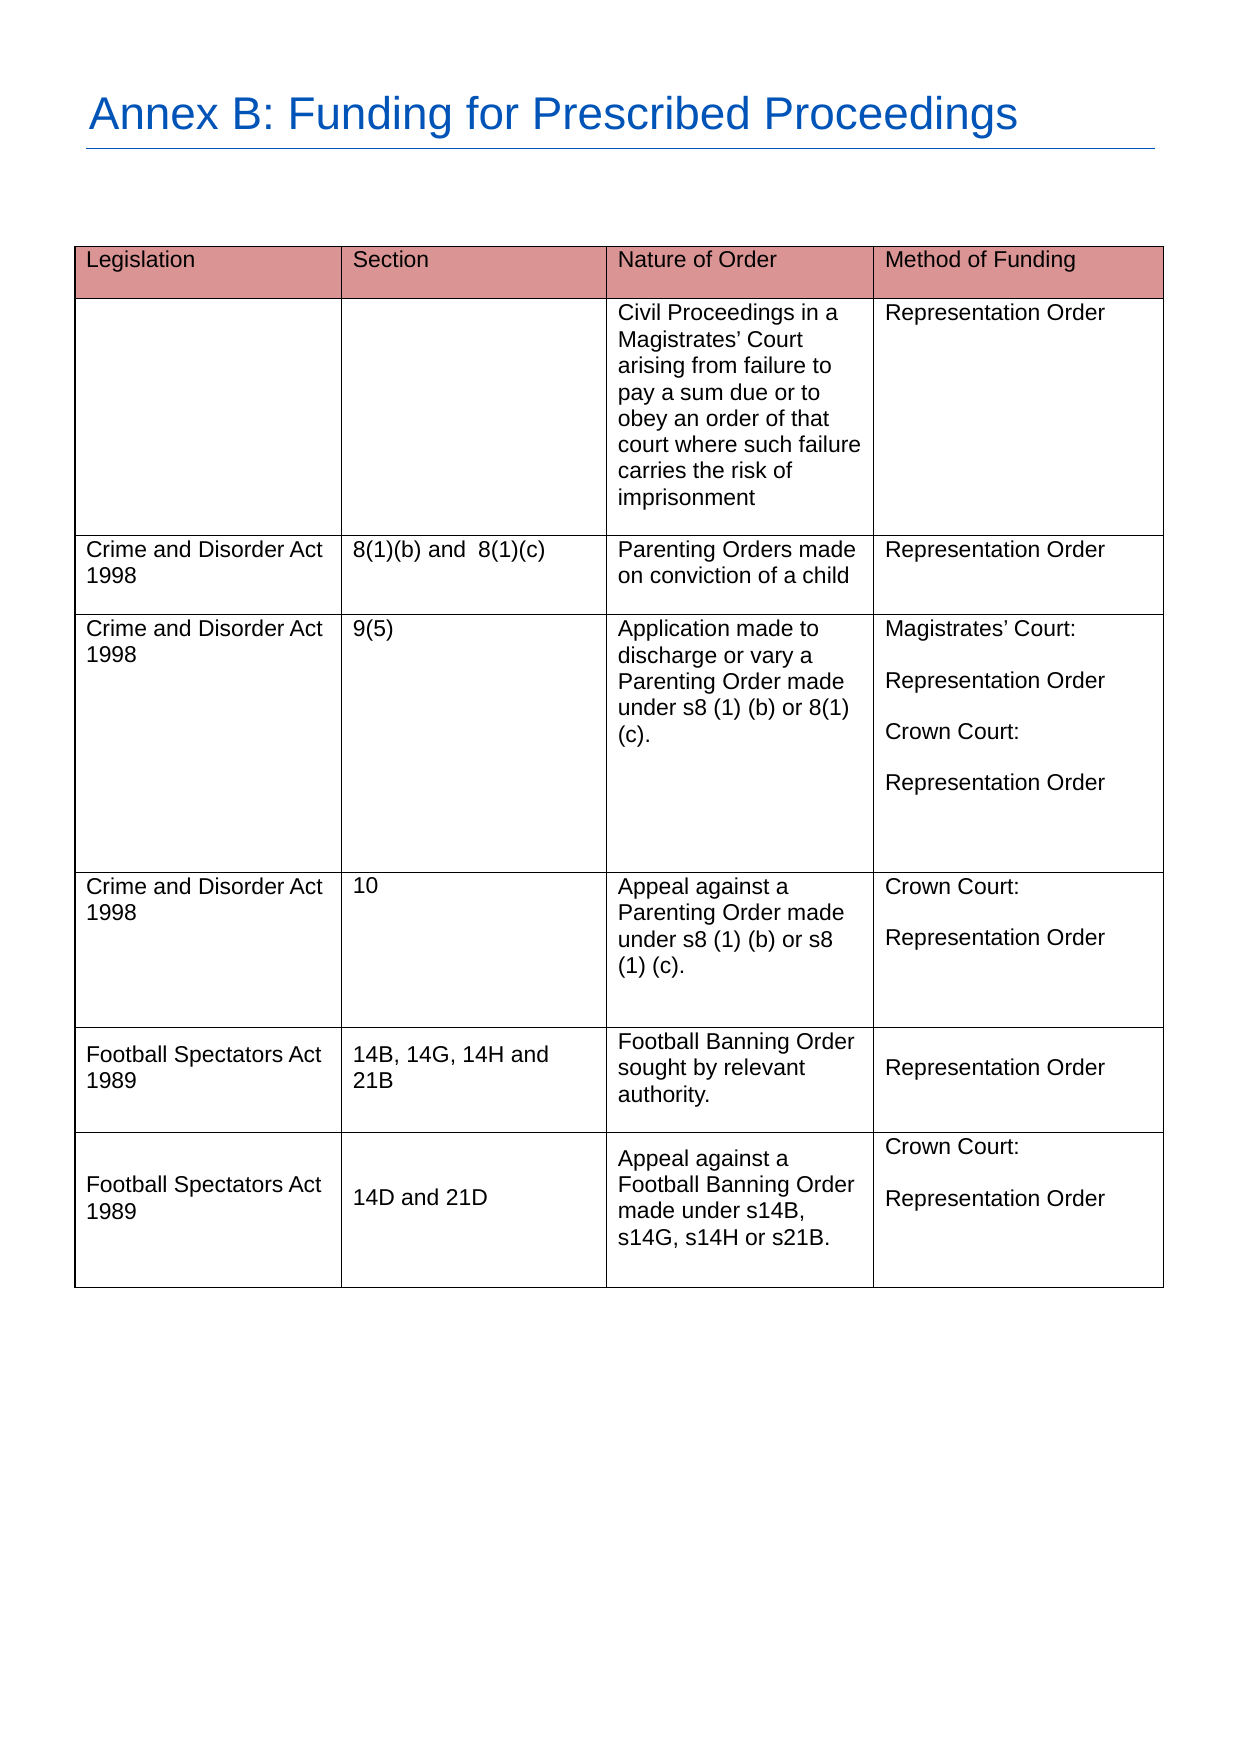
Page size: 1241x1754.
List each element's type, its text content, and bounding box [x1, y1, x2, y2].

table_cell Crime and Disorder Act 1998 [76, 873, 341, 1027]
table_cell [76, 299, 341, 535]
table_cell Crime and Disorder Act 1998 [76, 536, 341, 614]
table_header Nature of Order [607, 247, 873, 298]
table_cell Crown Court: Representation Order [874, 1133, 1163, 1287]
table_cell Magistrates’ Court: Representation Order Crown Court: Representation Order [874, 615, 1163, 872]
table_cell Appeal against a Parenting Order made under s8 (1) (b) or s8 (1) (c). [607, 873, 873, 1027]
table_cell Representation Order [874, 536, 1163, 614]
table_cell Representation Order [874, 1028, 1163, 1132]
table_cell 14B, 14G, 14H and 21B [342, 1028, 606, 1132]
table_cell 8(1)(b) and 8(1)(c) [342, 536, 606, 614]
subtitle Annex B: Funding for Prescribed Proceedings [89, 87, 1178, 139]
table_cell [342, 299, 606, 535]
table_cell 10 [342, 873, 606, 1027]
table_header Section [342, 247, 606, 298]
table_cell Football Spectators Act 1989 [76, 1133, 341, 1287]
table_cell Crime and Disorder Act 1998 [76, 615, 341, 872]
table_cell 14D and 21D [342, 1133, 606, 1287]
table_cell Appeal against a Football Banning Order made under s14B, s14G, s14H or s21B. [607, 1133, 873, 1287]
table_cell 9(5) [342, 615, 606, 872]
table_header Method of Funding [874, 247, 1163, 298]
table_header Legislation [76, 247, 341, 298]
table_cell Crown Court: Representation Order [874, 873, 1163, 1027]
table_cell Civil Proceedings in a Magistrates’ Court arising from failure to pay a sum due or to obey an order of that court where such failure carries the risk of imprisonment [607, 299, 873, 535]
table_cell Representation Order [874, 299, 1163, 535]
table_cell Application made to discharge or vary a Parenting Order made under s8 (1) (b) or 8(1) (c). [607, 615, 873, 872]
table_cell Football Banning Order sought by relevant authority. [607, 1028, 873, 1132]
table_cell Football Spectators Act 1989 [76, 1028, 341, 1132]
table_cell Parenting Orders made on conviction of a child [607, 536, 873, 614]
